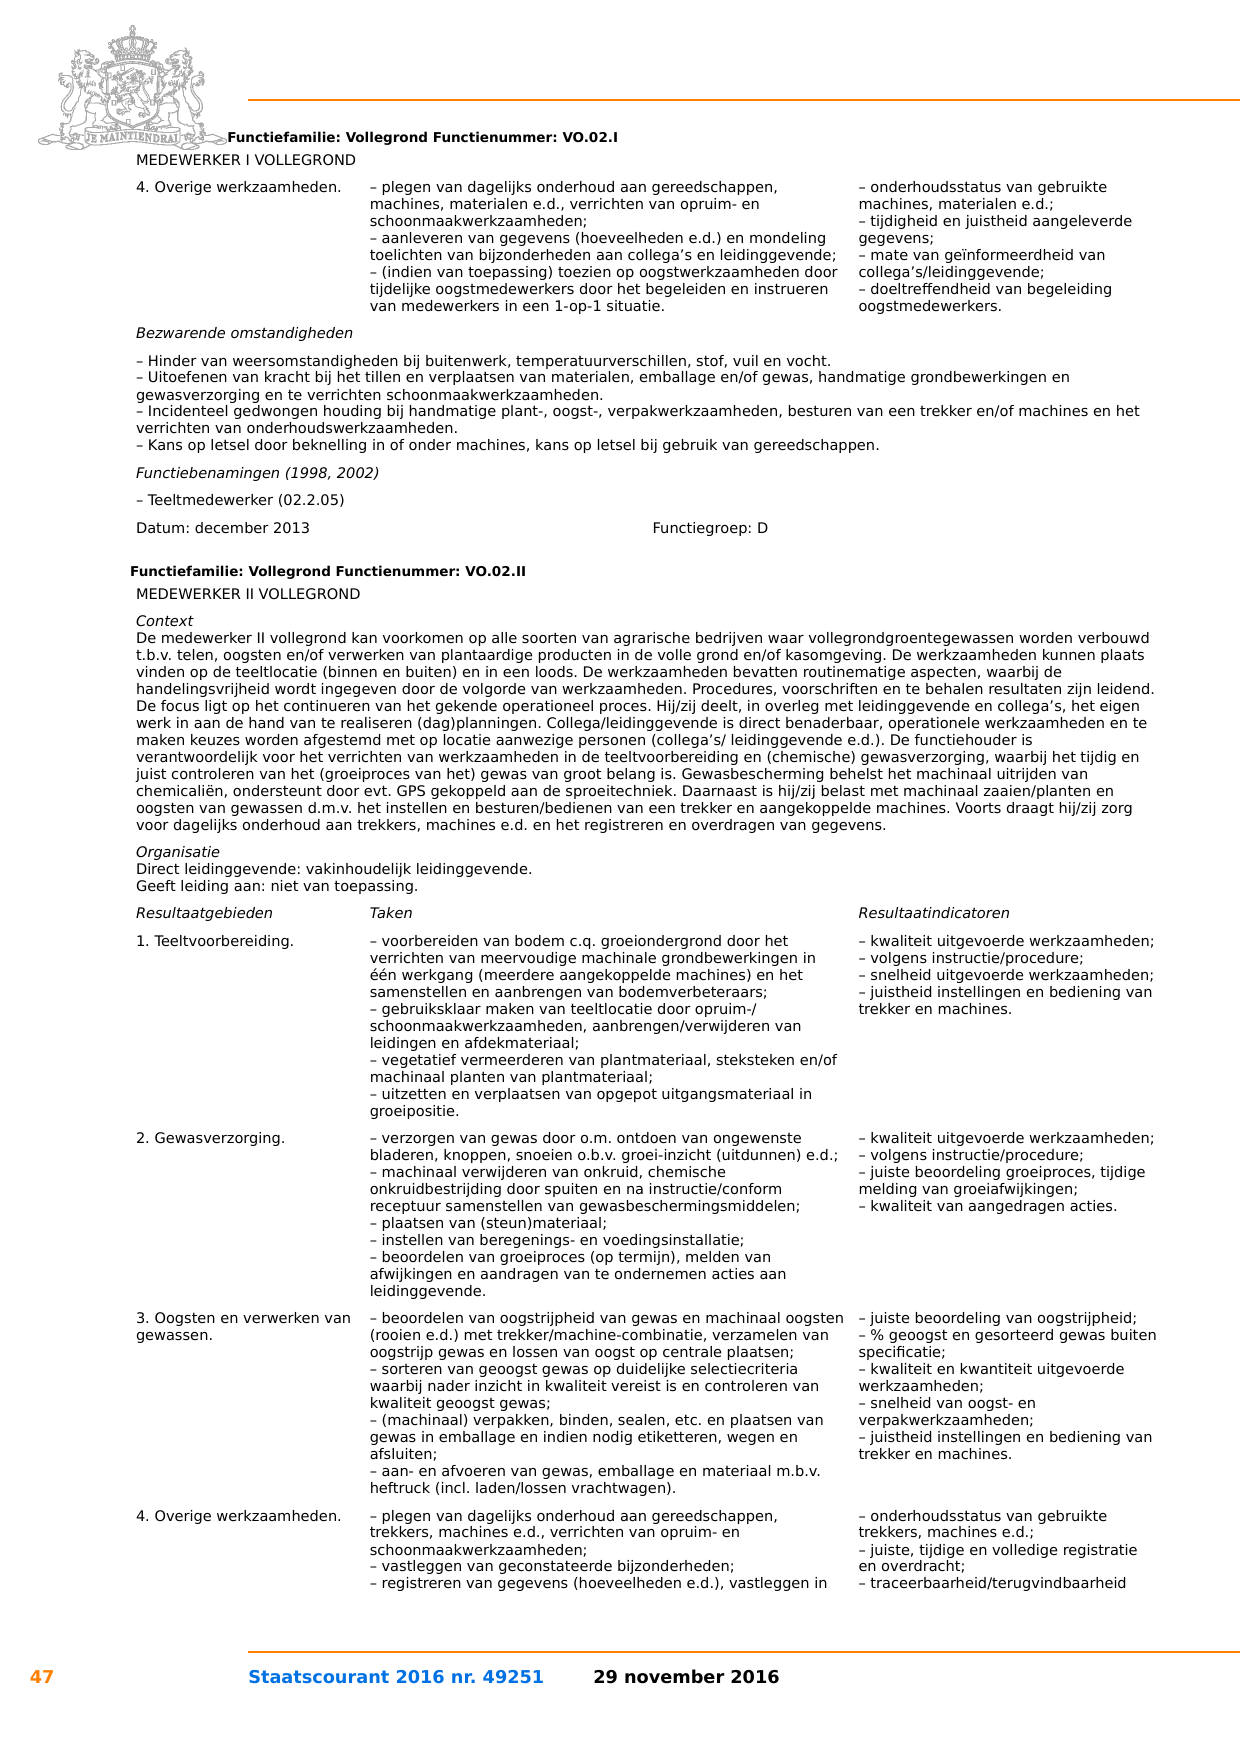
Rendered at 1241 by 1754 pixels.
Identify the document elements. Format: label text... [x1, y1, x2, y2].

table_cell 4. Overige werkzaamheden. [131, 1503, 363, 1597]
table_cell Organisatie Direct leidinggevende: vakinhoudelijk leidinggevende. Geeft leiding aan: niet van toepassing. [131, 839, 1163, 900]
table_cell – Teeltmedewerker (02.2.05) [131, 488, 1163, 514]
table_cell Context De medewerker II vollegrond kan voorkomen op alle soorten van agrarische bedrijven waar vollegrondgroentegewassen worden verbouwd t.b.v. telen, oogsten en/of verwerken van plantaardige producten in de volle grond en/of kasomgeving. De werkzaamheden kunnen plaats vinden op de teeltlocatie (binnen en buiten) en in een loods. De werkzaamheden bevatten routinematige aspecten, waarbij de handelingsvrijheid wordt ingegeven door de volgorde van werkzaamheden. Procedures, voorschriften en te behalen resultaten zijn leidend. De focus ligt op het continueren van het gekende operationeel proces. Hij/zij deelt, in overleg met leidinggevende en collega’s, het eigen werk in aan de hand van te realiseren (dag)planningen. Collega/leidinggevende is direct benaderbaar, operationele werkzaamheden en te maken keuzes worden afgestemd met op locatie aanwezige personen (collega’s/ leidinggevende e.d.). De functiehouder is verantwoordelijk voor het verrichten van werkzaamheden in de teeltvoorbereiding en (chemische) gewasverzorging, waarbij het tijdig en juist controleren van het (groeiproces van het) gewas van groot belang is. Gewasbescherming behelst het machinaal uitrijden van chemicaliën, ondersteunt door evt. GPS gekoppeld aan de sproeitechniek. Daarnaast is hij/zij belast met machinaal zaaien/planten en oogsten van gewassen d.m.v. het instellen en besturen/bedienen van een trekker en aangekoppelde machines. Voorts draagt hij/zij zorg voor dagelijks onderhoud aan trekkers, machines e.d. en het registreren en overdragen van gegevens. [131, 608, 1163, 838]
table_cell 3. Oogsten en verwerken van gewassen. [131, 1306, 363, 1502]
table_cell 4. Overige werkzaamheden. [131, 174, 363, 319]
table_cell 1. Teeltvoorbereiding. [131, 928, 363, 1124]
table_cell – plegen van dagelijks onderhoud aan gereedschappen, machines, materialen e.d., verrichten van opruim- en schoonmaakwerkzaamheden; – aanleveren van gegevens (hoeveelheden e.d.) en mondeling toelichten van bijzonderheden aan collega’s en leidinggevende; – (indien van toepassing) toezien op oogstwerkzaamheden door tijdelijke oogstmedewerkers door het begeleiden en instrueren van medewerkers in een 1-op-1 situatie. [364, 174, 852, 319]
table_cell Taken [364, 901, 852, 927]
table_cell Datum: december 2013 [131, 515, 646, 541]
table_header Functiefamilie: Vollegrond Functienummer: VO.02.II [130, 564, 1163, 580]
table_cell MEDEWERKER I VOLLEGROND [131, 147, 1163, 173]
table_cell Resultaatgebieden [131, 901, 363, 927]
table_cell MEDEWERKER II VOLLEGROND [131, 581, 1163, 607]
table_cell – plegen van dagelijks onderhoud aan gereedschappen, trekkers, machines e.d., verrichten van opruim- en schoonmaakwerkzaamheden; – vastleggen van geconstateerde bijzonderheden; – registreren van gegevens (hoeveelheden e.d.), vastleggen in [364, 1503, 852, 1597]
table_cell Functiebenamingen (1998, 2002) [131, 460, 1163, 486]
table_cell – onderhoudsstatus van gebruikte trekkers, machines e.d.; – juiste, tijdige en volledige registratie en overdracht; – traceerbaarheid/terugvindbaarheid [853, 1503, 1163, 1597]
table_cell – juiste beoordeling van oogstrijpheid; – % geoogst en gesorteerd gewas buiten specificatie; – kwaliteit en kwantiteit uitgevoerde werkzaamheden; – snelheid van oogst- en verpakwerkzaamheden; – juistheid instellingen en bediening van trekker en machines. [853, 1306, 1163, 1502]
table_header Functiefamilie: Vollegrond Functienummer: VO.02.I [227, 130, 1163, 146]
table_cell 2. Gewasverzorging. [131, 1125, 363, 1304]
picture [38, 25, 227, 150]
table_cell Resultaatindicatoren [853, 901, 1163, 927]
table_cell Functiegroep: D [647, 515, 1163, 541]
table_cell – onderhoudsstatus van gebruikte machines, materialen e.d.; – tijdigheid en juistheid aangeleverde gegevens; – mate van geïnformeerdheid van collega’s/leidinggevende; – doeltreffendheid van begeleiding oogstmedewerkers. [853, 174, 1163, 319]
table_cell – verzorgen van gewas door o.m. ontdoen van ongewenste bladeren, knoppen, snoeien o.b.v. groei-inzicht (uitdunnen) e.d.; – machinaal verwijderen van onkruid, chemische onkruidbestrijding door spuiten en na instructie/conform receptuur samenstellen van gewasbeschermingsmiddelen; – plaatsen van (steun)materiaal; – instellen van beregenings- en voedingsinstallatie; – beoordelen van groeiproces (op termijn), melden van afwijkingen en aandragen van te ondernemen acties aan leidinggevende. [364, 1125, 852, 1304]
table_cell – voorbereiden van bodem c.q. groeiondergrond door het verrichten van meervoudige machinale grondbewerkingen in één werkgang (meerdere aangekoppelde machines) en het samenstellen en aanbrengen van bodemverbeteraars; – gebruiksklaar maken van teeltlocatie door opruim-/ schoonmaakwerkzaamheden, aanbrengen/verwijderen van leidingen en afdekmateriaal; – vegetatief vermeerderen van plantmateriaal, steksteken en/of machinaal planten van plantmateriaal; – uitzetten en verplaatsen van opgepot uitgangsmateriaal in groeipositie. [364, 928, 852, 1124]
table_cell – kwaliteit uitgevoerde werkzaamheden; – volgens instructie/procedure; – snelheid uitgevoerde werkzaamheden; – juistheid instellingen en bediening van trekker en machines. [853, 928, 1163, 1124]
table_cell – kwaliteit uitgevoerde werkzaamheden; – volgens instructie/procedure; – juiste beoordeling groeiproces, tijdige melding van groeiafwijkingen; – kwaliteit van aangedragen acties. [853, 1125, 1163, 1304]
table_cell Bezwarende omstandigheden [131, 320, 1163, 347]
table_cell – beoordelen van oogstrijpheid van gewas en machinaal oogsten (rooien e.d.) met trekker/machine-combinatie, verzamelen van oogstrijp gewas en lossen van oogst op centrale plaatsen; – sorteren van geoogst gewas op duidelijke selectiecriteria waarbij nader inzicht in kwaliteit vereist is en controleren van kwaliteit geoogst gewas; – (machinaal) verpakken, binden, sealen, etc. en plaatsen van gewas in emballage en indien nodig etiketteren, wegen en afsluiten; – aan- en afvoeren van gewas, emballage en materiaal m.b.v. heftruck (incl. laden/lossen vrachtwagen). [364, 1306, 852, 1502]
table_cell – Hinder van weersomstandigheden bij buitenwerk, temperatuurverschillen, stof, vuil en vocht. – Uitoefenen van kracht bij het tillen en verplaatsen van materialen, emballage en/of gewas, handmatige grondbewerkingen en gewasverzorging en te verrichten schoonmaakwerkzaamheden. – Incidenteel gedwongen houding bij handmatige plant-, oogst-, verpakwerkzaamheden, besturen van een trekker en/of machines en het verrichten van onderhoudswerkzaamheden. – Kans op letsel door beknelling in of onder machines, kans op letsel bij gebruik van gereedschappen. [131, 348, 1163, 459]
